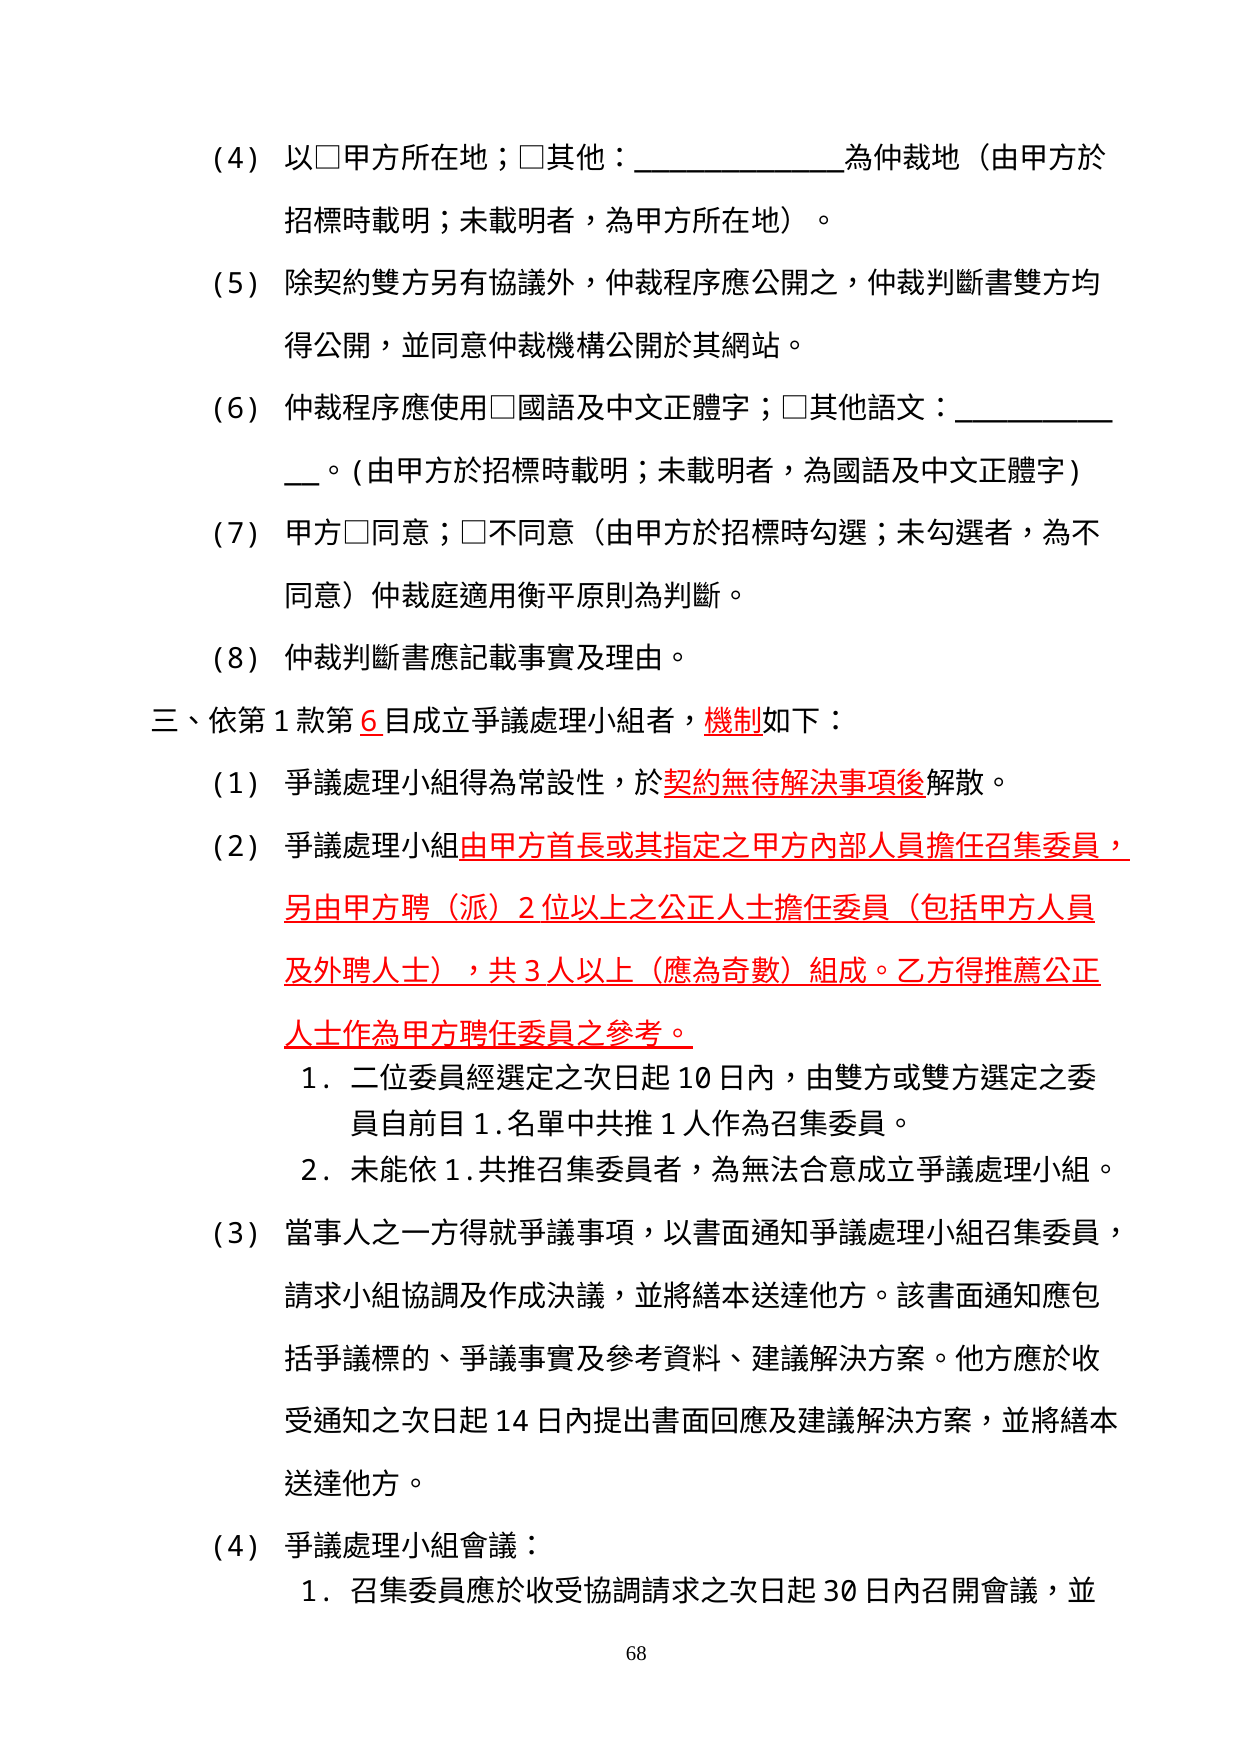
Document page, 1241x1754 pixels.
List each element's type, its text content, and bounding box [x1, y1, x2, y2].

list 仲裁程序應使用□國語及中文正體字；□其他語文：___________。(由甲方於招標時載明；未載明者，為國語及中文正體字) [209, 365, 1122, 490]
list 甲方□同意；□不同意（由甲方於招標時勾選；未勾選者，為不同意）仲裁庭適用衡平原則為判斷。 [209, 490, 1122, 615]
list 除契約雙方另有協議外，仲裁程序應公開之，仲裁判斷書雙方均得公開，並同意仲裁機構公開於其網站。 [209, 240, 1122, 365]
text 三、依第1款第6目成立爭議處理小組者，機制如下： [150, 677, 1122, 740]
list 二位委員經選定之次日起10日內，由雙方或雙方選定之委員自前目1.名單中共推1人作為召集委員。 [300, 1052, 1122, 1144]
list 爭議處理小組會議： [209, 1502, 1122, 1565]
list 爭議處理小組由甲方首長或其指定之甲方內部人員擔任召集委員，另由甲方聘（派）2位以上之公正人士擔任委員（包括甲方人員及外聘人士），共3人以上（應為奇數）組成。乙方得推薦公正人士作為甲方聘任委員之參考。 [209, 802, 1122, 1052]
list 召集委員應於收受協調請求之次日起30日內召開會議，並 [300, 1565, 1122, 1611]
list 當事人之一方得就爭議事項，以書面通知爭議處理小組召集委員，請求小組協調及作成決議，並將繕本送達他方。該書面通知應包括爭議標的、爭議事實及參考資料、建議解決方案。他方應於收受通知之次日起14日內提出書面回應及建議解決方案，並將繕本送達他方。 [209, 1190, 1122, 1502]
list 爭議處理小組得為常設性，於契約無待解決事項後解散。 [209, 740, 1122, 802]
list 以□甲方所在地；□其他：____________為仲裁地（由甲方於招標時載明；未載明者，為甲方所在地）。 [209, 115, 1122, 240]
list 仲裁判斷書應記載事實及理由。 [209, 615, 1122, 677]
list 未能依1.共推召集委員者，為無法合意成立爭議處理小組。 [300, 1144, 1122, 1190]
